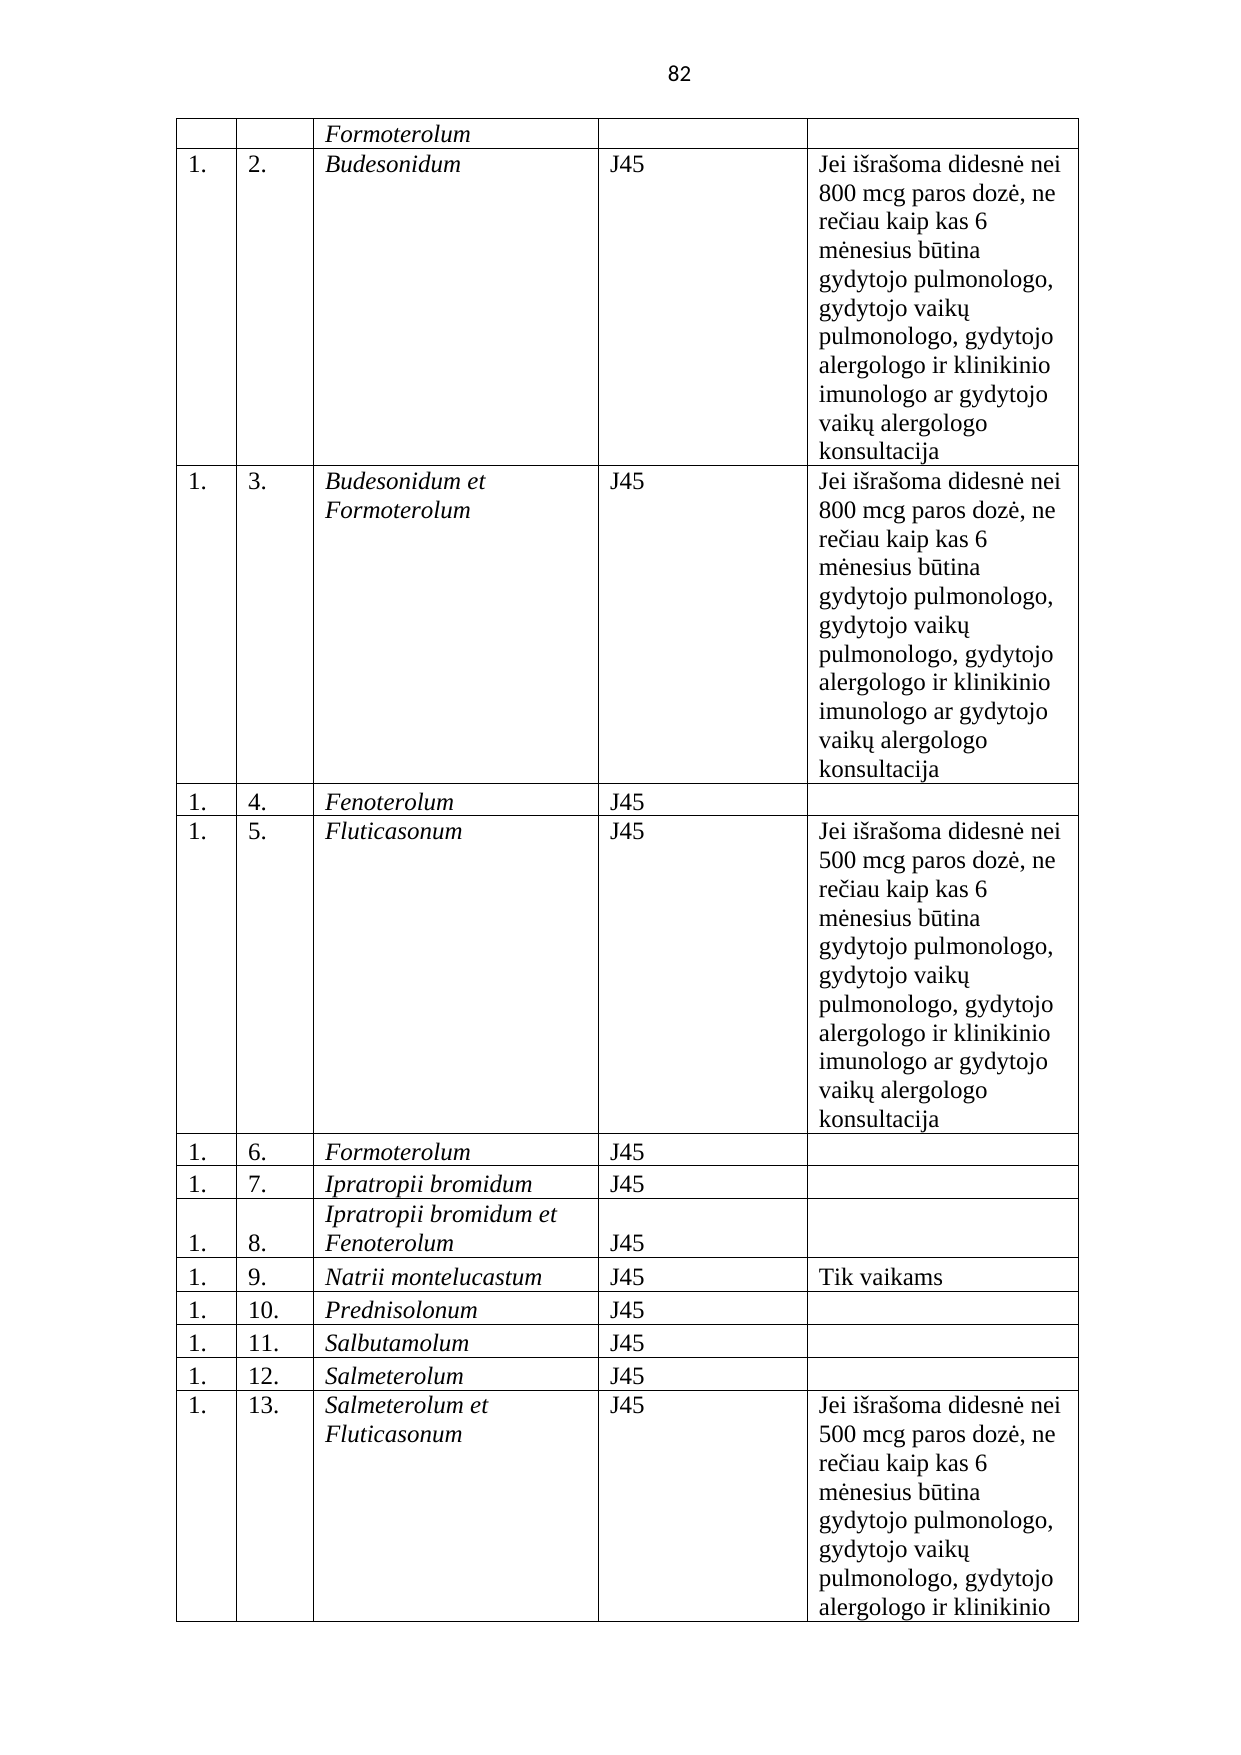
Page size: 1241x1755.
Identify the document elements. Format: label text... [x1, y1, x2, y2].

table_cell [1088, 118, 1093, 148]
table_cell 10. [237, 1292, 313, 1324]
table_cell [1099, 465, 1103, 782]
table_cell [1088, 1390, 1093, 1621]
table_cell 6. [237, 1134, 313, 1165]
table_cell [1084, 1165, 1088, 1198]
table_cell [1099, 1165, 1103, 1198]
table_cell [1109, 118, 1123, 148]
table_cell 1. [177, 466, 236, 782]
table_cell [1099, 1357, 1103, 1389]
table_cell [1109, 1133, 1123, 1165]
table_cell Tik vaikams [808, 1258, 1078, 1291]
table_cell [1099, 1257, 1103, 1291]
table_cell [1099, 1390, 1103, 1621]
table_cell [1093, 118, 1099, 148]
table_cell [1099, 1324, 1103, 1357]
table_cell Natrii montelucastum [314, 1258, 598, 1291]
table_cell [808, 1199, 1078, 1257]
table_cell 1. [177, 1199, 236, 1257]
table_cell J45 [599, 1166, 807, 1198]
table_cell [1109, 465, 1123, 782]
table_cell [1088, 1198, 1093, 1257]
table_cell [808, 784, 1078, 815]
table_cell [1103, 118, 1109, 148]
table_cell J45 [599, 1325, 807, 1357]
table_cell [1088, 148, 1093, 465]
table_cell [1103, 1390, 1109, 1621]
table_cell Salmeterolum [314, 1358, 598, 1389]
table_cell [808, 1134, 1078, 1165]
table_cell 5. [237, 816, 313, 1133]
table_cell J45 [599, 149, 807, 465]
table_cell 1. [177, 1325, 236, 1357]
table_cell 2. [237, 149, 313, 465]
table_cell Jei išrašoma didesnė nei 800 mcg paros dozė, ne rečiau kaip kas 6 mėnesius būtina gydytojo pulmonologo, gydytojo vaikų pulmonologo, gydytojo alergologo ir klinikinio imunologo ar gydytojo vaikų alergologo konsultacija [808, 149, 1078, 465]
table_cell [1079, 1291, 1083, 1324]
table_cell [1079, 465, 1083, 782]
table_cell 7. [237, 1166, 313, 1198]
table_cell [1109, 1165, 1123, 1198]
table_cell [1099, 118, 1103, 148]
table_cell [1093, 1133, 1099, 1165]
table_cell [1084, 1198, 1088, 1257]
table_cell [1079, 1133, 1083, 1165]
table_cell [1103, 1291, 1109, 1324]
table_cell [1084, 783, 1088, 815]
table_cell [1109, 148, 1123, 465]
table_cell J45 [599, 1358, 807, 1389]
table_cell [1088, 1133, 1093, 1165]
table_cell 1. [177, 784, 236, 815]
table_cell [1084, 815, 1088, 1133]
table_cell [1093, 1257, 1099, 1291]
table_cell [1079, 783, 1083, 815]
table_cell Ipratropii bromidum [314, 1166, 598, 1198]
table_cell [1103, 1198, 1109, 1257]
table_cell J45 [599, 1258, 807, 1291]
table_cell [1079, 1357, 1083, 1389]
table_cell [1084, 148, 1088, 465]
table_cell Formoterolum [314, 119, 598, 148]
table_cell Ipratropii bromidum et Fenoterolum [314, 1199, 598, 1257]
table_cell 1. [177, 1391, 236, 1621]
table_cell 1. [177, 149, 236, 465]
table_cell [1088, 1165, 1093, 1198]
table_cell [1093, 1324, 1099, 1357]
table_cell [1093, 148, 1099, 465]
table_cell 1. [177, 1358, 236, 1389]
table_cell Salbutamolum [314, 1325, 598, 1357]
table_cell [1079, 148, 1083, 465]
table_cell 3. [237, 466, 313, 782]
table_cell [1088, 1257, 1093, 1291]
table_cell [808, 1358, 1078, 1389]
table_cell [1103, 1257, 1109, 1291]
table_cell [1084, 1324, 1088, 1357]
table_cell Budesonidum et Formoterolum [314, 466, 598, 782]
table_cell Fenoterolum [314, 784, 598, 815]
table_cell [1079, 815, 1083, 1133]
table_cell [808, 119, 1078, 148]
table_cell [1079, 1390, 1083, 1621]
table_cell [1103, 1165, 1109, 1198]
table_cell [1079, 118, 1083, 148]
table_cell J45 [599, 1391, 807, 1621]
table_cell Jei išrašoma didesnė nei 500 mcg paros dozė, ne rečiau kaip kas 6 mėnesius būtina gydytojo pulmonologo, gydytojo vaikų pulmonologo, gydytojo alergologo ir klinikinio imunologo ar gydytojo vaikų alergologo konsultacija [808, 816, 1078, 1133]
table_cell [1099, 1291, 1103, 1324]
table_cell [1099, 815, 1103, 1133]
table_cell [808, 1292, 1078, 1324]
table_cell 8. [237, 1199, 313, 1257]
table_cell Jei išrašoma didesnė nei 500 mcg paros dozė, ne rečiau kaip kas 6 mėnesius būtina gydytojo pulmonologo, gydytojo vaikų pulmonologo, gydytojo alergologo ir klinikinio [808, 1391, 1078, 1621]
table_cell 9. [237, 1258, 313, 1291]
table_cell [1084, 1257, 1088, 1291]
table_cell Fluticasonum [314, 816, 598, 1133]
table_cell 13. [237, 1391, 313, 1621]
table_cell [1103, 1324, 1109, 1357]
table_cell [1103, 783, 1109, 815]
table_cell [1103, 815, 1109, 1133]
table_cell 11. [237, 1325, 313, 1357]
table_cell [1084, 1390, 1088, 1621]
table_cell [1084, 118, 1088, 148]
table_cell [1109, 1257, 1123, 1291]
table_cell [1084, 1291, 1088, 1324]
table_cell J45 [599, 1134, 807, 1165]
table_cell J45 [599, 784, 807, 815]
table_cell [1109, 1198, 1123, 1257]
table_cell [1088, 1324, 1093, 1357]
table_cell [1109, 815, 1123, 1133]
table_cell [1093, 465, 1099, 782]
table_cell [1093, 1390, 1099, 1621]
table_cell [1099, 1133, 1103, 1165]
table_cell [1109, 1357, 1123, 1389]
table_cell [1079, 1165, 1083, 1198]
table_cell 1. [177, 1166, 236, 1198]
table_cell [1109, 1390, 1123, 1621]
table_cell [1093, 1198, 1099, 1257]
table_cell [1093, 783, 1099, 815]
table_cell J45 [599, 466, 807, 782]
table_cell 12. [237, 1358, 313, 1389]
table_cell [1103, 1357, 1109, 1389]
table_cell [177, 119, 236, 148]
table_cell Salmeterolum et Fluticasonum [314, 1391, 598, 1621]
table_cell J45 [599, 1199, 807, 1257]
table_cell Budesonidum [314, 149, 598, 465]
table_cell [1088, 783, 1093, 815]
table_cell [1109, 1324, 1123, 1357]
table_cell [1093, 1357, 1099, 1389]
table_cell [1088, 465, 1093, 782]
table_cell J45 [599, 1292, 807, 1324]
table_cell J45 [599, 816, 807, 1133]
table_cell [1084, 1133, 1088, 1165]
table_cell Jei išrašoma didesnė nei 800 mcg paros dozė, ne rečiau kaip kas 6 mėnesius būtina gydytojo pulmonologo, gydytojo vaikų pulmonologo, gydytojo alergologo ir klinikinio imunologo ar gydytojo vaikų alergologo konsultacija [808, 466, 1078, 782]
table_cell [1088, 815, 1093, 1133]
table_cell [1093, 1291, 1099, 1324]
table_cell Prednisolonum [314, 1292, 598, 1324]
table_cell [1088, 1357, 1093, 1389]
table_cell [808, 1166, 1078, 1198]
table_cell [1093, 1165, 1099, 1198]
table_cell 1. [177, 1292, 236, 1324]
table_cell [1103, 1133, 1109, 1165]
table_cell [599, 119, 807, 148]
table_cell 1. [177, 1258, 236, 1291]
table_cell [1084, 1357, 1088, 1389]
table_cell 4. [237, 784, 313, 815]
table_cell [1093, 815, 1099, 1133]
table_cell [1079, 1257, 1083, 1291]
table_cell [1103, 465, 1109, 782]
table_cell [1109, 1291, 1123, 1324]
table_cell 1. [177, 816, 236, 1133]
table_cell [1099, 148, 1103, 465]
table_cell [1099, 783, 1103, 815]
table_cell [1099, 1198, 1103, 1257]
table_cell Formoterolum [314, 1134, 598, 1165]
table_cell [808, 1325, 1078, 1357]
table_cell [1088, 1291, 1093, 1324]
table_cell [237, 119, 313, 148]
table_cell [1079, 1324, 1083, 1357]
table_cell [1079, 1198, 1083, 1257]
table_cell [1084, 465, 1088, 782]
table_cell [1109, 783, 1123, 815]
table_cell [1103, 148, 1109, 465]
table_cell 1. [177, 1134, 236, 1165]
